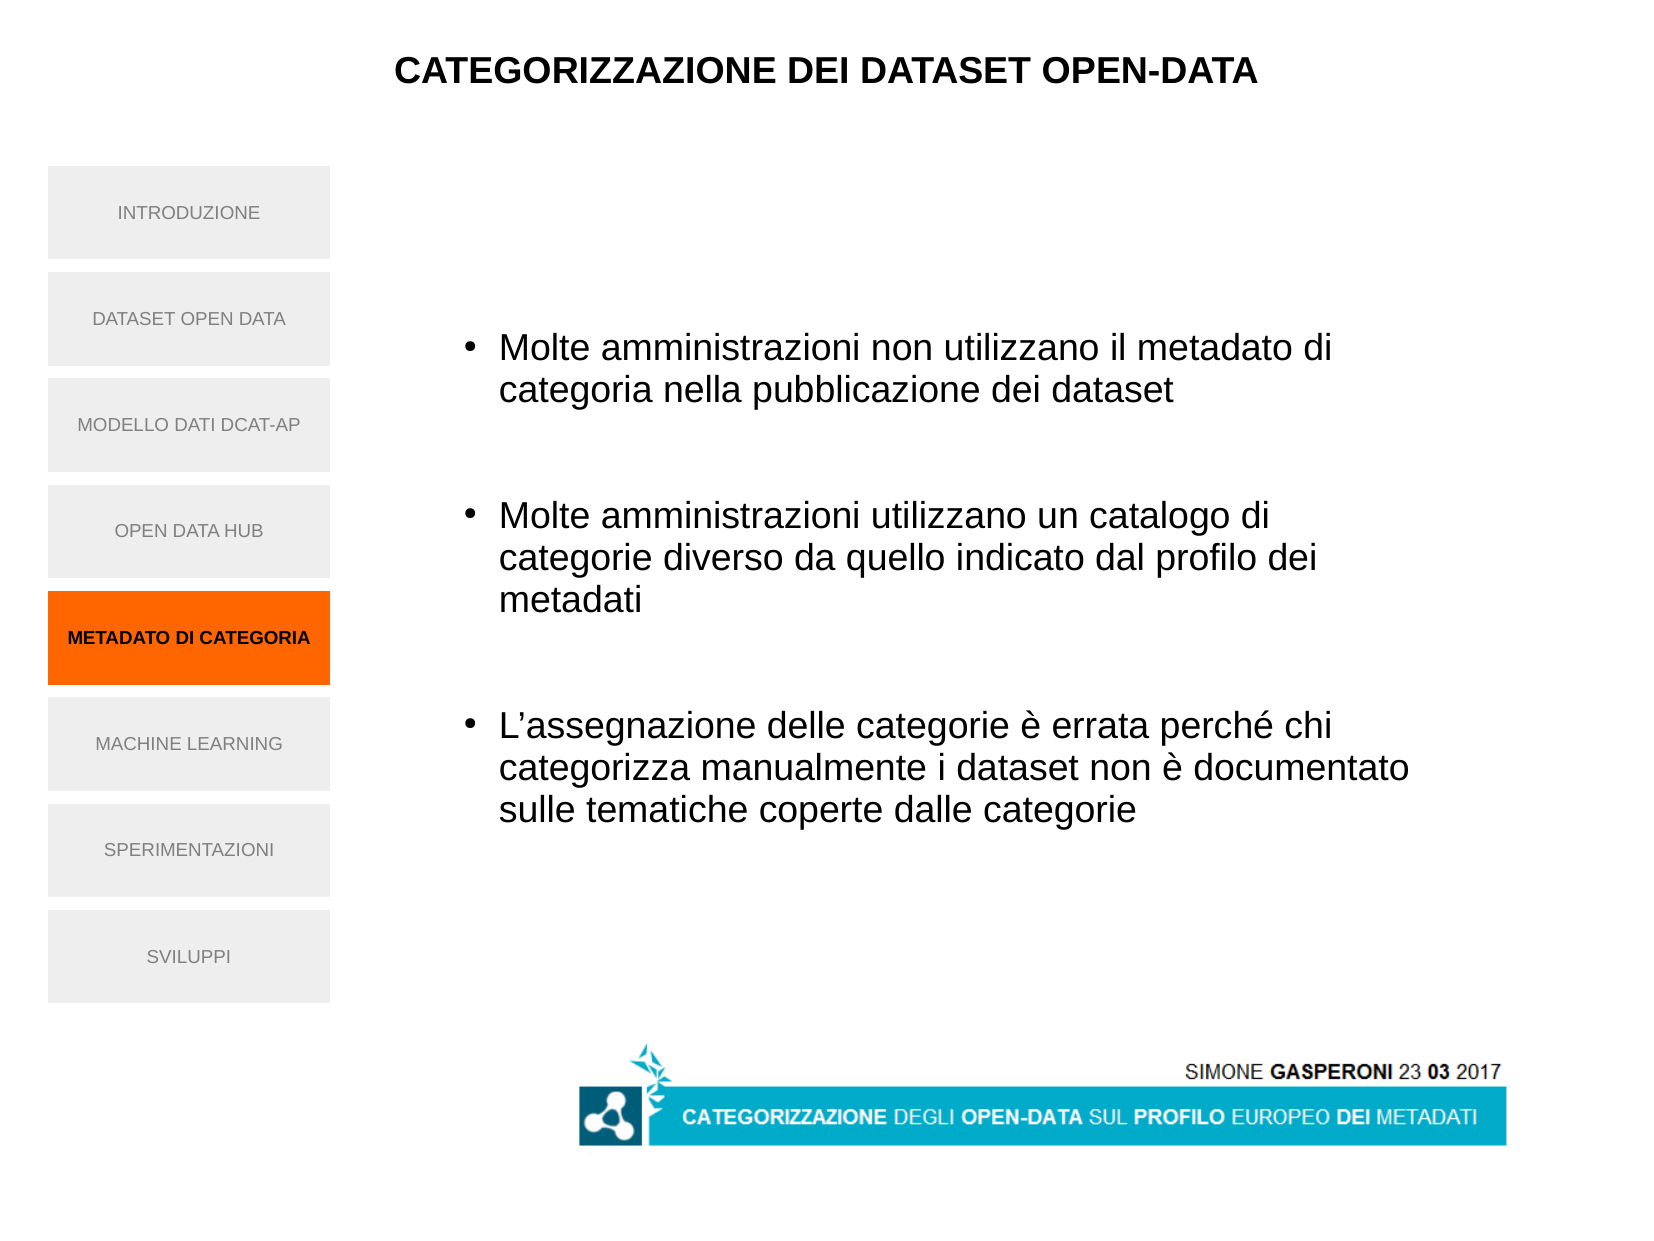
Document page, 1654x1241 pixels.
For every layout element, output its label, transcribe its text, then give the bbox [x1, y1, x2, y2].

text_box MODELLO DATI DCAT-AP [47, 377, 331, 473]
text_box OPEN DATA HUB [47, 484, 331, 579]
picture [557, 1039, 1524, 1157]
text_box METADATO DI CATEGORIA [47, 590, 331, 686]
text_box DATASET OPEN DATA [47, 271, 331, 367]
text_box SVILUPPI [47, 909, 331, 1004]
text_box SPERIMENTAZIONI [47, 803, 331, 898]
text_box INTRODUZIONE [47, 165, 331, 260]
text_box MACHINE LEARNING [47, 696, 331, 792]
text_box Molte amministrazioni non utilizzano il metadato di categoria nella pubblicazione dei dataset Molte amministrazioni utilizzano un catalogo di categorie diverso da quello indicato dal profilo dei metadati L’assegnazione delle categorie è errata perché chi categorizza manualmente i dataset non è documentato sulle tematiche coperte dalle categorie [448, 318, 1441, 838]
text_box CATEGORIZZAZIONE DEI DATASET OPEN-DATA [0, 0, 1654, 122]
